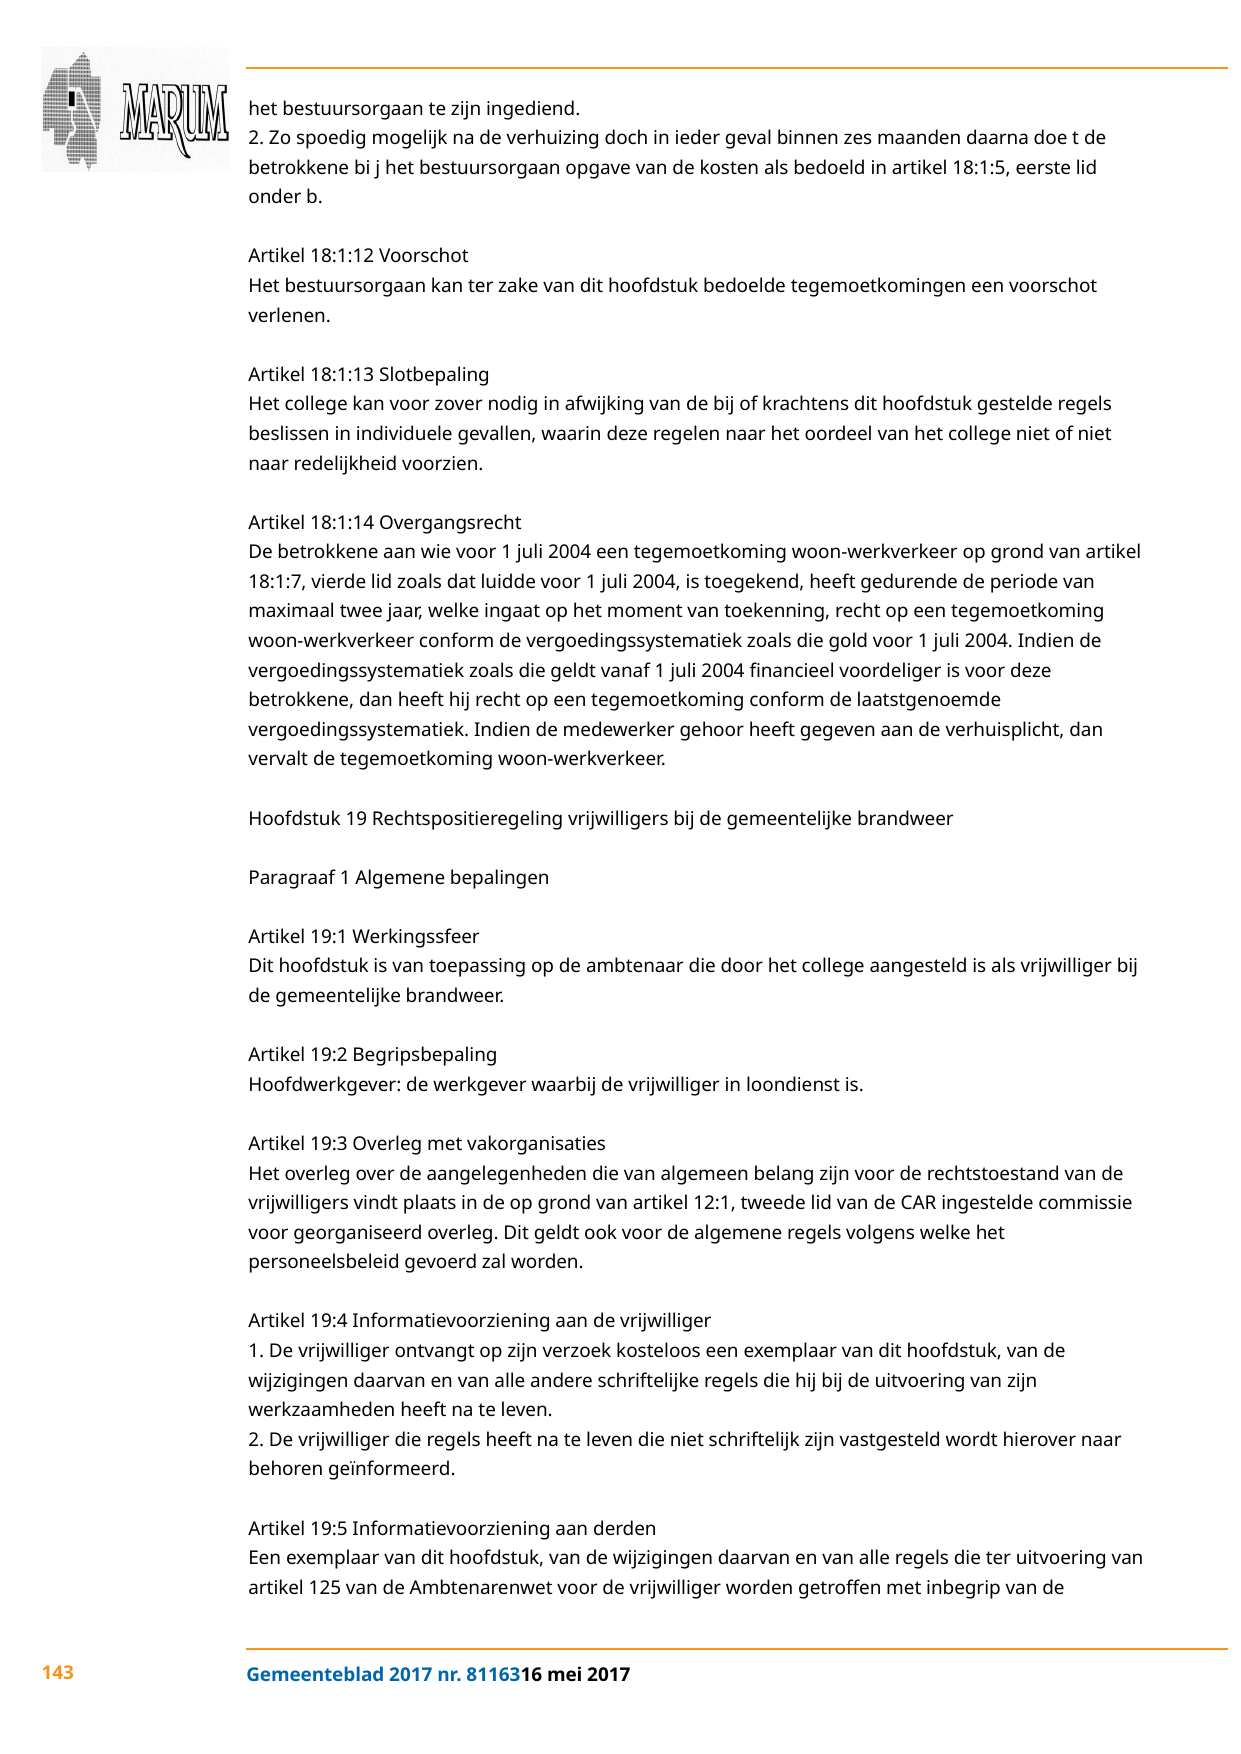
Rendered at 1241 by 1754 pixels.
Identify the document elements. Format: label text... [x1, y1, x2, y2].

text Artikel 18:1:12 Voorschot [248, 243, 1152, 268]
text 2. Zo spoedig mogelijk na de verhuizing doch in ieder geval binnen zes maanden daarna doe t de betrokkene bi j het bestuursorgaan opgave van de kosten als bedoeld in artikel 18:1:5, eerste lid onder b. [248, 124, 1152, 209]
text Paragraaf 1 Algemene bepalingen [248, 864, 1152, 890]
text De betrokkene aan wie voor 1 juli 2004 een tegemoetkoming woon-werkverkeer op grond van artikel 18:1:7, vierde lid zoals dat luidde voor 1 juli 2004, is toegekend, heeft gedurende de periode van maximaal twee jaar, welke ingaat op het moment van toekenning, recht op een tegemoetkoming woon-werkverkeer conform de vergoedingssystematiek zoals die gold voor 1 juli 2004. Indien de vergoedingssystematiek zoals die geldt vanaf 1 juli 2004 financieel voordeliger is voor deze betrokkene, dan heeft hij recht op een tegemoetkoming conform de laatstgenoemde vergoedingssystematiek. Indien de medewerker gehoor heeft gegeven aan de verhuisplicht, dan vervalt de tegemoetkoming woon-werkverkeer. [248, 538, 1152, 771]
text Hoofdwerkgever: de werkgever waarbij de vrijwilliger in loondienst is. [248, 1071, 1152, 1097]
text Dit hoofdstuk is van toepassing op de ambtenaar die door het college aangesteld is als vrijwilliger bij de gemeentelijke brandweer. [248, 953, 1152, 1008]
text Artikel 18:1:14 Overgangsrecht [248, 509, 1152, 535]
text Hoofdstuk 19 Rechtspositieregeling vrijwilligers bij de gemeentelijke brandweer [248, 805, 1152, 831]
text Artikel 19:5 Informatievoorziening aan derden [248, 1515, 1152, 1541]
text Artikel 19:1 Werkingssfeer [248, 923, 1152, 949]
text Het college kan voor zover nodig in afwijking van de bij of krachtens dit hoofdstuk gestelde regels beslissen in individuele gevallen, waarin deze regelen naar het oordeel van het college niet of niet naar redelijkheid voorzien. [248, 391, 1152, 476]
text Artikel 19:4 Informatievoorziening aan de vrijwilliger [248, 1308, 1152, 1333]
text Artikel 19:2 Begripsbepaling [248, 1041, 1152, 1067]
text 1. De vrijwilliger ontvangt op zijn verzoek kosteloos een exemplaar van dit hoofdstuk, van de wijzigingen daarvan en van alle andere schriftelijke regels die hij bij de uitvoering van zijn werkzaamheden heeft na te leven. [248, 1337, 1152, 1422]
text het bestuursorgaan te zijn ingediend. [248, 95, 1152, 121]
text 2. De vrijwilliger die regels heeft na te leven die niet schriftelijk zijn vastgesteld wordt hierover naar behoren geïnformeerd. [248, 1426, 1152, 1481]
text Het overleg over de aangelegenheden die van algemeen belang zijn voor de rechtstoestand van de vrijwilligers vindt plaats in de op grond van artikel 12:1, tweede lid van de CAR ingestelde commissie voor georganiseerd overleg. Dit geldt ook voor de algemene regels volgens welke het personeelsbeleid gevoerd zal worden. [248, 1160, 1152, 1274]
text Het bestuursorgaan kan ter zake van dit hoofdstuk bedoelde tegemoetkomingen een voorschot verlenen. [248, 272, 1152, 328]
text Een exemplaar van dit hoofdstuk, van de wijzigingen daarvan en van alle regels die ter uitvoering van artikel 125 van de Ambtenarenwet voor de vrijwilliger worden getroffen met inbegrip van de [248, 1544, 1152, 1600]
text Artikel 18:1:13 Slotbepaling [248, 361, 1152, 387]
picture [41, 47, 231, 172]
text Artikel 19:3 Overleg met vakorganisaties [248, 1130, 1152, 1156]
